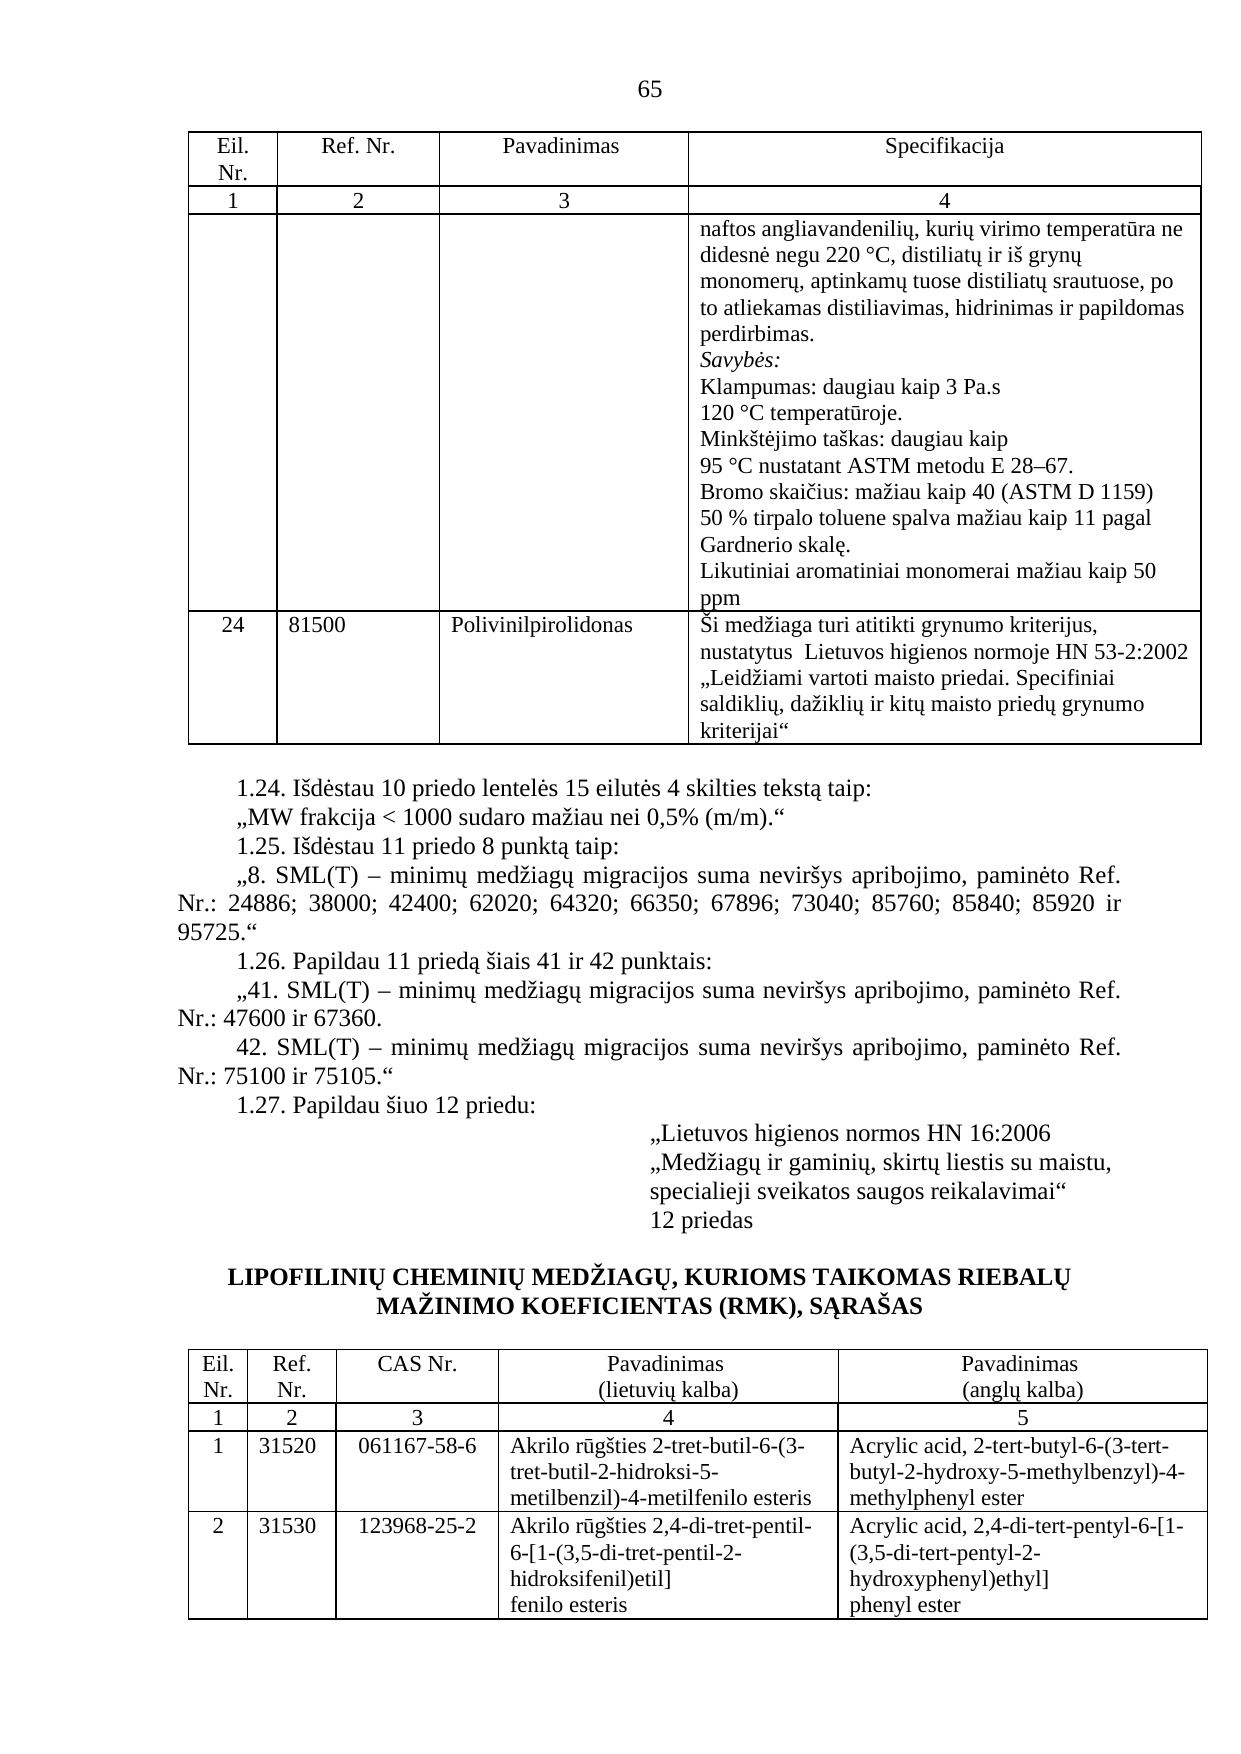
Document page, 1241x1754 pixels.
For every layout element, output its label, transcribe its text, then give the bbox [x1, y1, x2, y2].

table_cell 31530 [248, 1512, 335, 1618]
text 12 priedas [649, 1205, 1122, 1233]
table_cell Akrilo rūgšties 2-tret-butil-6-(3-tret-butil-2-hidroksi-5-metilbenzil)-4-metilfenilo esteris [499, 1432, 837, 1511]
text 42. SML(T) – minimų medžiagų migracijos suma neviršys apribojimo, paminėto Ref. Nr.: 75100 ir 75105.“ [177, 1032, 1122, 1090]
table_cell [440, 215, 688, 610]
table_cell Ši medžiaga turi atitikti grynumo kriterijus, nustatytus Lietuvos higienos normoje HN 53-2:2002 „Leidžiami vartoti maisto priedai. Specifiniai saldiklių, dažiklių ir kitų maisto priedų grynumo kriterijai“ [689, 612, 1200, 743]
table_cell 2 [248, 1404, 335, 1430]
table_header Ref. Nr. [278, 133, 439, 185]
text 1.25. Išdėstau 11 priedo 8 punktą taip: [177, 831, 1122, 860]
text 1.24. Išdėstau 10 priedo lentelės 15 eilutės 4 skilties tekstą taip: [177, 773, 1122, 802]
table_cell 123968-25-2 [337, 1512, 498, 1618]
table_cell 4 [689, 187, 1200, 213]
table_cell 31520 [248, 1432, 335, 1511]
text „8. SML(T) – minimų medžiagų migracijos suma neviršys apribojimo, paminėto Ref. Nr.: 24886; 38000; 42400; 62020; 64320; 66350; 67896; 73040; 85760; 85840; 85920 ir 95725.“ [177, 860, 1122, 946]
text „Lietuvos higienos normos HN 16:2006 „Medžiagų ir gaminių, skirtų liestis su maistu, specialieji sveikatos saugos reikalavimai“ [649, 1118, 1122, 1205]
table_cell 5 [839, 1404, 1207, 1430]
table_header CAS Nr. [337, 1350, 498, 1402]
table_cell 1 [189, 187, 276, 213]
table_cell 3 [337, 1404, 498, 1430]
table_header Pavadinimas (lietuvių kalba) [499, 1350, 838, 1402]
text 1.27. Papildau šiuo 12 priedu: [177, 1090, 1122, 1118]
table_cell Acrylic acid, 2,4-di-tert-pentyl-6-[1-(3,5-di-tert-pentyl-2-hydroxyphenyl)ethyl] phenyl ester [839, 1512, 1207, 1618]
table_cell 81500 [278, 612, 439, 743]
table_cell [189, 215, 276, 610]
table_header Eil. Nr. [189, 1350, 247, 1402]
table_cell 24 [189, 612, 276, 743]
table_cell 4 [499, 1404, 837, 1430]
table_header Pavadinimas [440, 133, 688, 185]
table_cell Acrylic acid, 2-tert-butyl-6-(3-tert-butyl-2-hydroxy-5-methylbenzyl)-4- methylphenyl ester [839, 1432, 1207, 1511]
text 1.26. Papildau 11 priedą šiais 41 ir 42 punktais: [177, 946, 1122, 975]
table_cell 3 [440, 187, 688, 213]
table_cell [278, 215, 439, 610]
table_cell 2 [189, 1512, 247, 1618]
table_header Ref. Nr. [248, 1350, 336, 1402]
table_header Specifikacija [689, 133, 1201, 185]
text „MW frakcija < 1000 sudaro mažiau nei 0,5% (m/m).“ [177, 802, 1122, 831]
text „41. SML(T) – minimų medžiagų migracijos suma neviršys apribojimo, paminėto Ref. Nr.: 47600 ir 67360. [177, 975, 1122, 1032]
table_cell 2 [278, 187, 439, 213]
table_cell Polivinilpirolidonas [440, 612, 688, 743]
text LIPOFILINIŲ CHEMINIŲ MEDŽIAGŲ, KURIOMS TAIKOMAS RIEBALŲ MAŽINIMO KOEFICIENTAS (RMK), SĄRAŠAS [177, 1262, 1122, 1320]
table_cell 1 [189, 1404, 247, 1430]
table_cell 061167-58-6 [337, 1432, 498, 1511]
table_header Pavadinimas (anglų kalba) [839, 1350, 1207, 1402]
table_cell Akrilo rūgšties 2,4-di-tret-pentil-6-[1-(3,5-di-tret-pentil-2-hidroksifenil)etil] fenilo esteris [499, 1512, 837, 1618]
table_cell naftos angliavandenilių, kurių virimo temperatūra ne didesnė negu 220 °C, distiliatų ir iš grynų monomerų, aptinkamų tuose distiliatų srautuose, po to atliekamas distiliavimas, hidrinimas ir papildomas perdirbimas. Savybės: Klampumas: daugiau kaip 3 Pa.s 120 °C temperatūroje. Minkštėjimo taškas: daugiau kaip 95 °C nustatant ASTM metodu E 28–67. Bromo skaičius: mažiau kaip 40 (ASTM D 1159) 50 % tirpalo toluene spalva mažiau kaip 11 pagal Gardnerio skalę. Likutiniai aromatiniai monomerai mažiau kaip 50 ppm [689, 215, 1200, 610]
table_header Eil. Nr. [189, 133, 277, 185]
table_cell 1 [189, 1432, 247, 1511]
